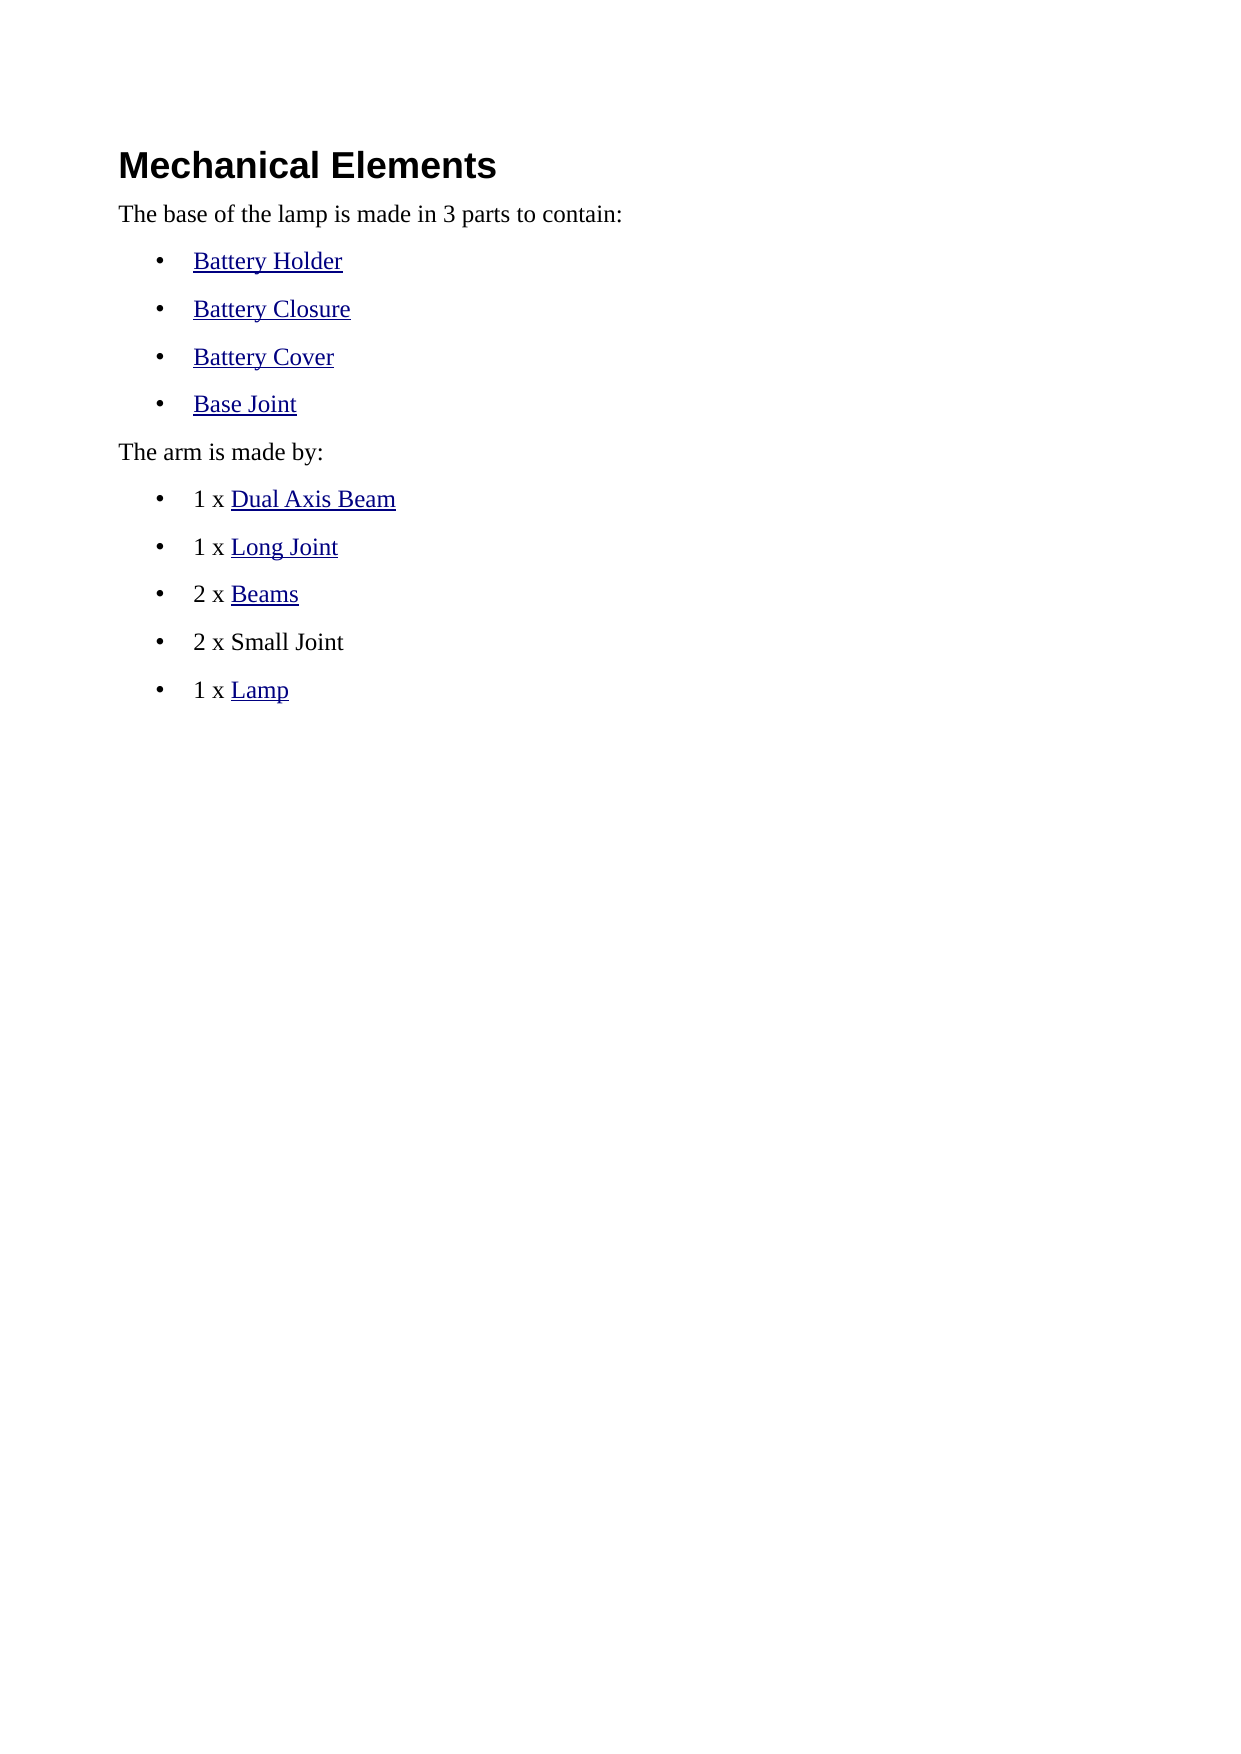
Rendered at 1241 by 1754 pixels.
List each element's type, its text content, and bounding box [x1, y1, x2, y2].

list 2 x Beams [156, 579, 1122, 608]
list Base Joint [156, 389, 1122, 418]
text The arm is made by: [118, 437, 1122, 466]
text The base of the lamp is made in 3 parts to contain: [118, 199, 1122, 227]
list Battery Holder [156, 246, 1122, 275]
list 1 x Long Joint [156, 532, 1122, 561]
subtitle Mechanical Elements [118, 143, 1122, 186]
list 1 x Dual Axis Beam [156, 484, 1122, 513]
list 1 x Lamp [156, 675, 1122, 703]
list Battery Closure [156, 294, 1122, 323]
list 2 x Small Joint [156, 627, 1122, 656]
list Battery Cover [156, 342, 1122, 370]
